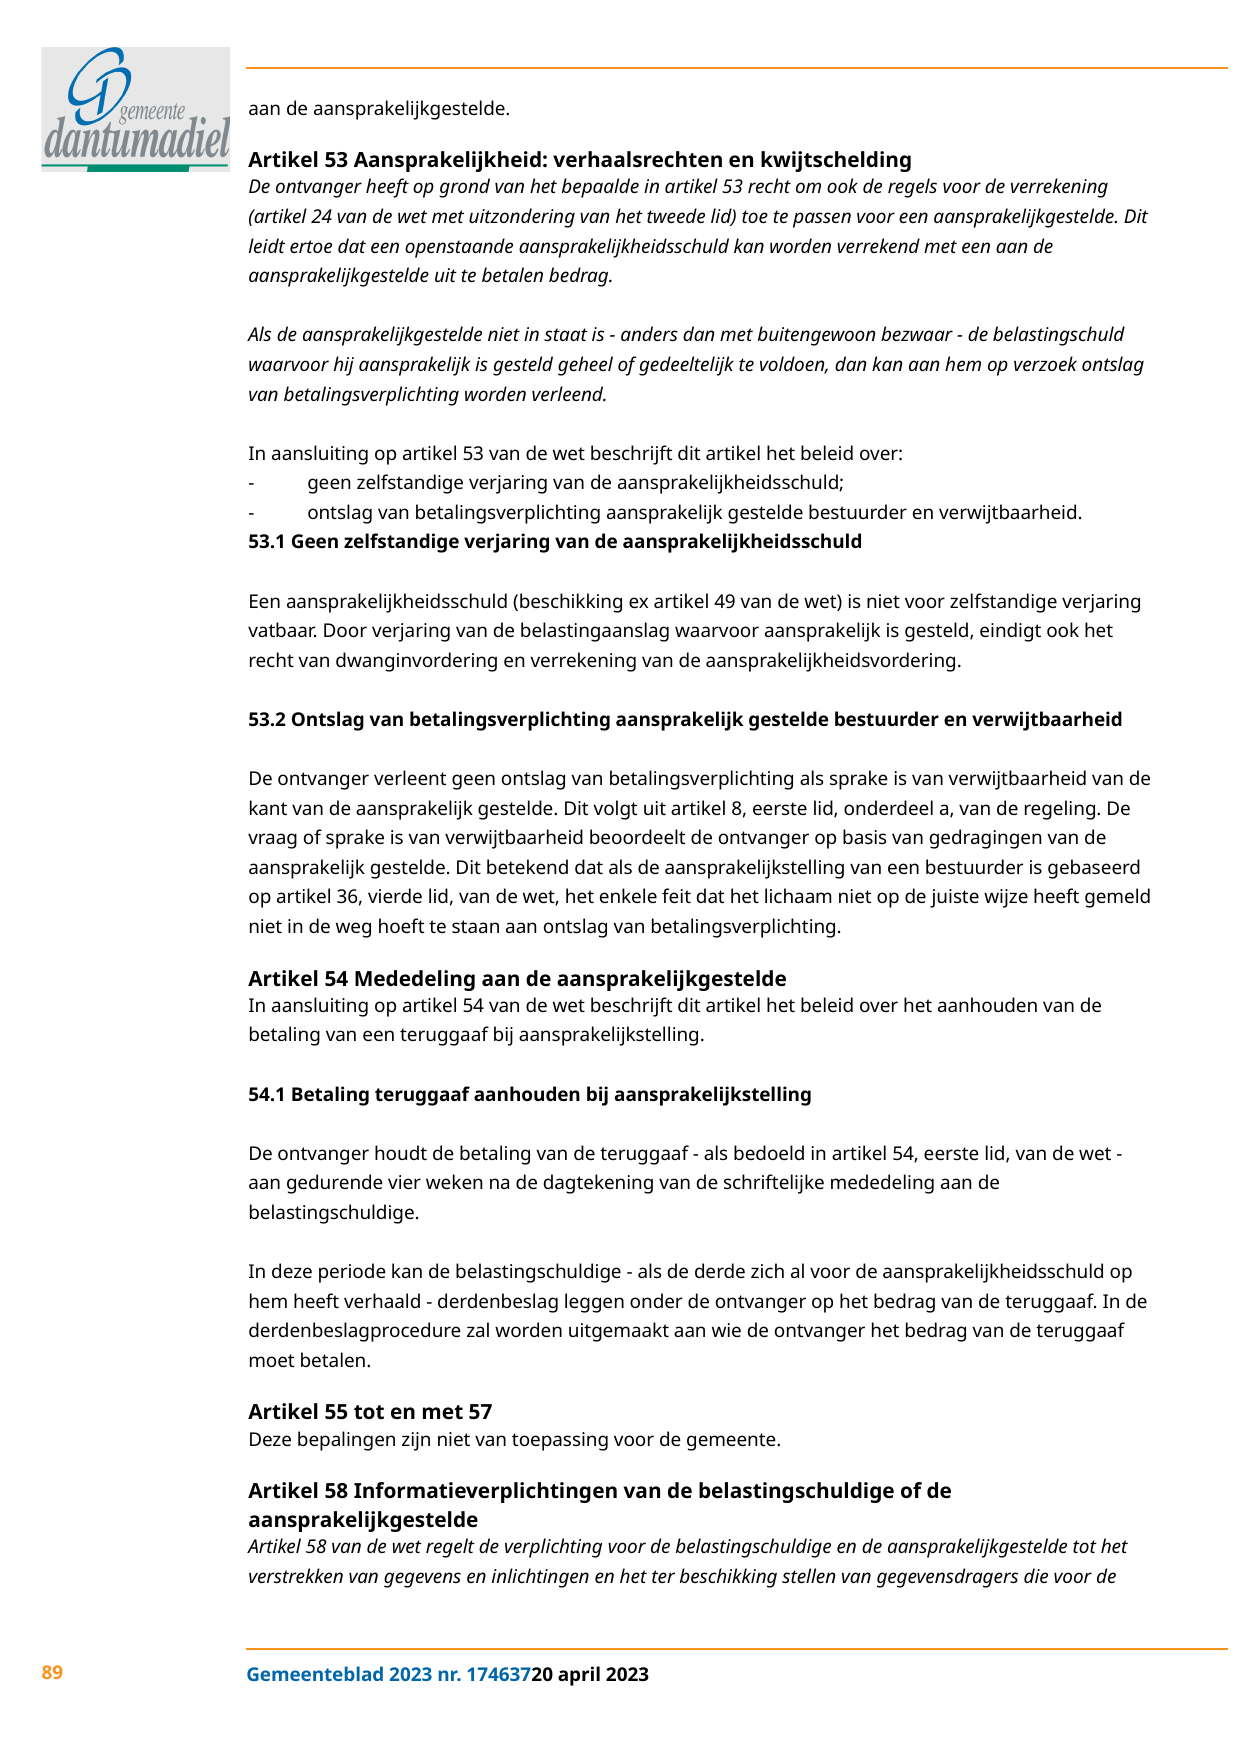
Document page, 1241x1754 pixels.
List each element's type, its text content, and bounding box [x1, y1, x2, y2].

text 53.2 Ontslag van betalingsverplichting aansprakelijk gestelde bestuurder en verwijtbaarheid [248, 706, 1152, 732]
text Artikel 53 Aansprakelijkheid: verhaalsrechten en kwijtschelding [248, 145, 1152, 174]
text De ontvanger verleent geen ontslag van betalingsverplichting als sprake is van verwijtbaarheid van de kant van de aansprakelijk gestelde. Dit volgt uit artikel 8, eerste lid, onderdeel a, van de regeling. De vraag of sprake is van verwijtbaarheid beoordeelt de ontvanger op basis van gedragingen van de aansprakelijk gestelde. Dit betekend dat als de aansprakelijkstelling van een bestuurder is gebaseerd op artikel 36, vierde lid, van de wet, het enkele feit dat het lichaam niet op de juiste wijze heeft gemeld niet in de weg hoeft te staan aan ontslag van betalingsverplichting. [248, 765, 1152, 939]
text Artikel 55 tot en met 57 [248, 1397, 1152, 1426]
list ontslag van betalingsverplichting aansprakelijk gestelde bestuurder en verwijtbaarheid. [248, 499, 1152, 525]
text Deze bepalingen zijn niet van toepassing voor de gemeente. [248, 1426, 1152, 1452]
text De ontvanger houdt de betaling van de teruggaaf - als bedoeld in artikel 54, eerste lid, van de wet - aan gedurende vier weken na de dagtekening van de schriftelijke mededeling aan de belastingschuldige. [248, 1140, 1152, 1225]
text In aansluiting op artikel 53 van de wet beschrijft dit artikel het beleid over: [248, 440, 1152, 466]
text Als de aansprakelijkgestelde niet in staat is - anders dan met buitengewoon bezwaar - de belastingschuld waarvoor hij aansprakelijk is gesteld geheel of gedeeltelijk te voldoen, dan kan aan hem op verzoek ontslag van betalingsverplichting worden verleend. [248, 322, 1152, 406]
text 54.1 Betaling teruggaaf aanhouden bij aansprakelijkstelling [248, 1081, 1152, 1107]
picture [41, 47, 231, 172]
text aan de aansprakelijkgestelde. [248, 95, 1152, 121]
text Artikel 54 Mededeling aan de aansprakelijkgestelde [248, 964, 1152, 992]
text 53.1 Geen zelfstandige verjaring van de aansprakelijkheidsschuld [248, 529, 1152, 554]
text Artikel 58 van de wet regelt de verplichting voor de belastingschuldige en de aansprakelijkgestelde tot het verstrekken van gegevens en inlichtingen en het ter beschikking stellen van gegevensdragers die voor de [248, 1533, 1152, 1588]
text In aansluiting op artikel 54 van de wet beschrijft dit artikel het beleid over het aanhouden van de betaling van een teruggaaf bij aansprakelijkstelling. [248, 992, 1152, 1047]
list geen zelfstandige verjaring van de aansprakelijkheidsschuld; [248, 469, 1152, 495]
text In deze periode kan de belastingschuldige - als de derde zich al voor de aansprakelijkheidsschuld op hem heeft verhaald - derdenbeslag leggen onder de ontvanger op het bedrag van de teruggaaf. In de derdenbeslagprocedure zal worden uitgemaakt aan wie de ontvanger het bedrag van de teruggaaf moet betalen. [248, 1258, 1152, 1373]
text Artikel 58 Informatieverplichtingen van de belastingschuldige of de aansprakelijkgestelde [248, 1476, 1152, 1533]
text De ontvanger heeft op grond van het bepaalde in artikel 53 recht om ook de regels voor de verrekening (artikel 24 van de wet met uitzondering van het tweede lid) toe te passen voor een aansprakelijkgestelde. Dit leidt ertoe dat een openstaande aansprakelijkheidsschuld kan worden verrekend met een aan de aansprakelijkgestelde uit te betalen bedrag. [248, 174, 1152, 288]
text Een aansprakelijkheidsschuld (beschikking ex artikel 49 van de wet) is niet voor zelfstandige verjaring vatbaar. Door verjaring van de belastingaanslag waarvoor aansprakelijk is gesteld, eindigt ook het recht van dwanginvordering en verrekening van de aansprakelijkheidsvordering. [248, 588, 1152, 673]
